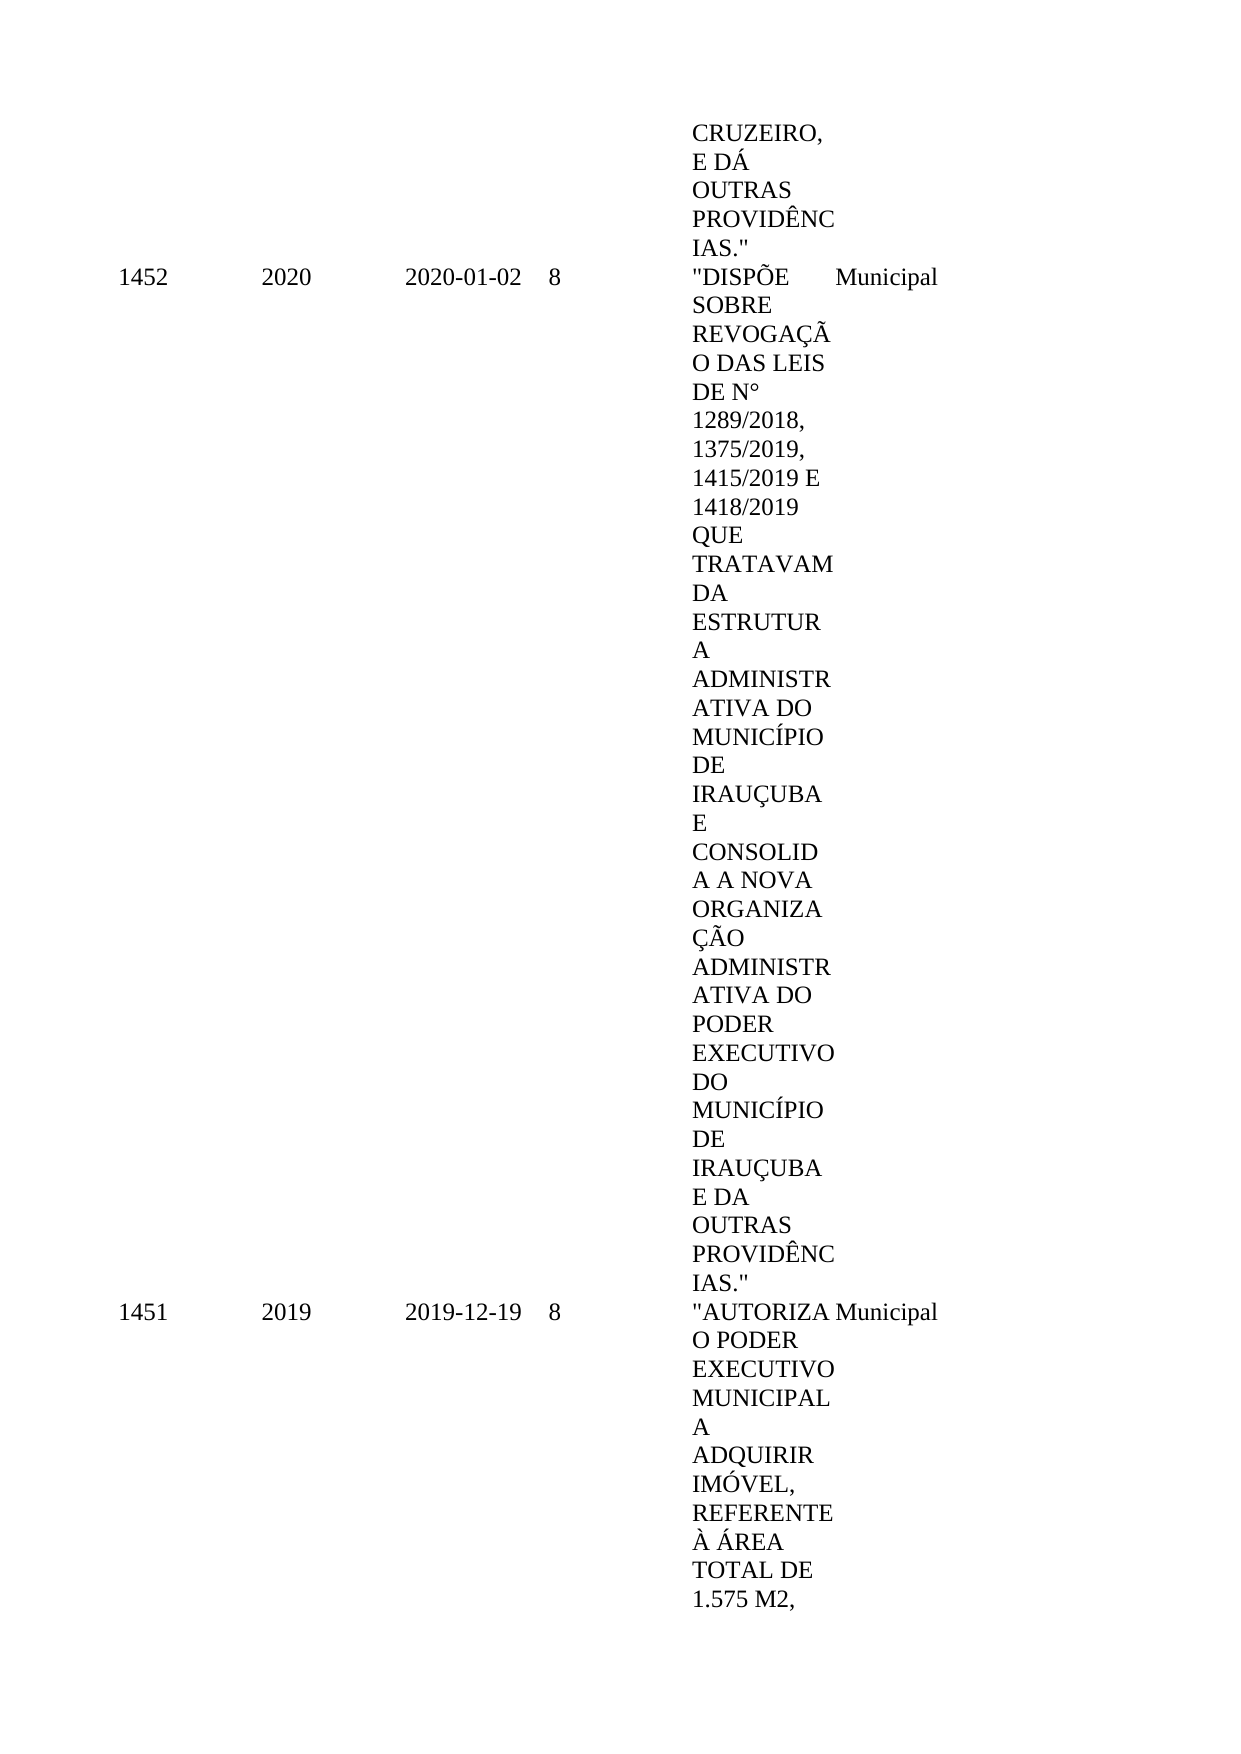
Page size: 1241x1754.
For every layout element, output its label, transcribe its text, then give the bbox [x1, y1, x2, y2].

table_cell [979, 118, 1122, 262]
table_cell 2020 [261, 262, 405, 1297]
table_cell [979, 262, 1122, 1297]
table_cell 8 [548, 1297, 692, 1613]
table_cell 1451 [118, 1297, 261, 1613]
table_cell [261, 118, 405, 262]
table_cell [548, 118, 692, 262]
table_cell Municipal [835, 1297, 979, 1613]
table_cell 2020-01-02 [405, 262, 548, 1297]
table_cell [835, 118, 979, 262]
table_cell 8 [548, 262, 692, 1297]
table_cell "AUTORIZA O PODER EXECUTIVO MUNICIPAL A ADQUIRIR IMÓVEL, REFERENTE À ÁREA TOTAL DE 1.575 M2, [692, 1297, 835, 1613]
table_cell 2019-12-19 [405, 1297, 548, 1613]
table_cell [405, 118, 548, 262]
table_cell Municipal [835, 262, 979, 1297]
table_cell [979, 1297, 1122, 1613]
table_cell 2019 [261, 1297, 405, 1613]
table_cell "DISPÕE SOBRE REVOGAÇÃO DAS LEIS DE N° 1289/2018, 1375/2019, 1415/2019 E 1418/2019 QUE TRATAVAM DA ESTRUTURA ADMINISTRATIVA DO MUNICÍPIO DE IRAUÇUBA E CONSOLIDA A NOVA ORGANIZAÇÃO ADMINISTRATIVA DO PODER EXECUTIVO DO MUNICÍPIO DE IRAUÇUBA E DA OUTRAS PROVIDÊNCIAS." [692, 262, 835, 1297]
table_cell 1452 [118, 262, 261, 1297]
table_cell [118, 118, 261, 262]
table_cell CRUZEIRO, E DÁ OUTRAS PROVIDÊNCIAS." [692, 118, 835, 262]
